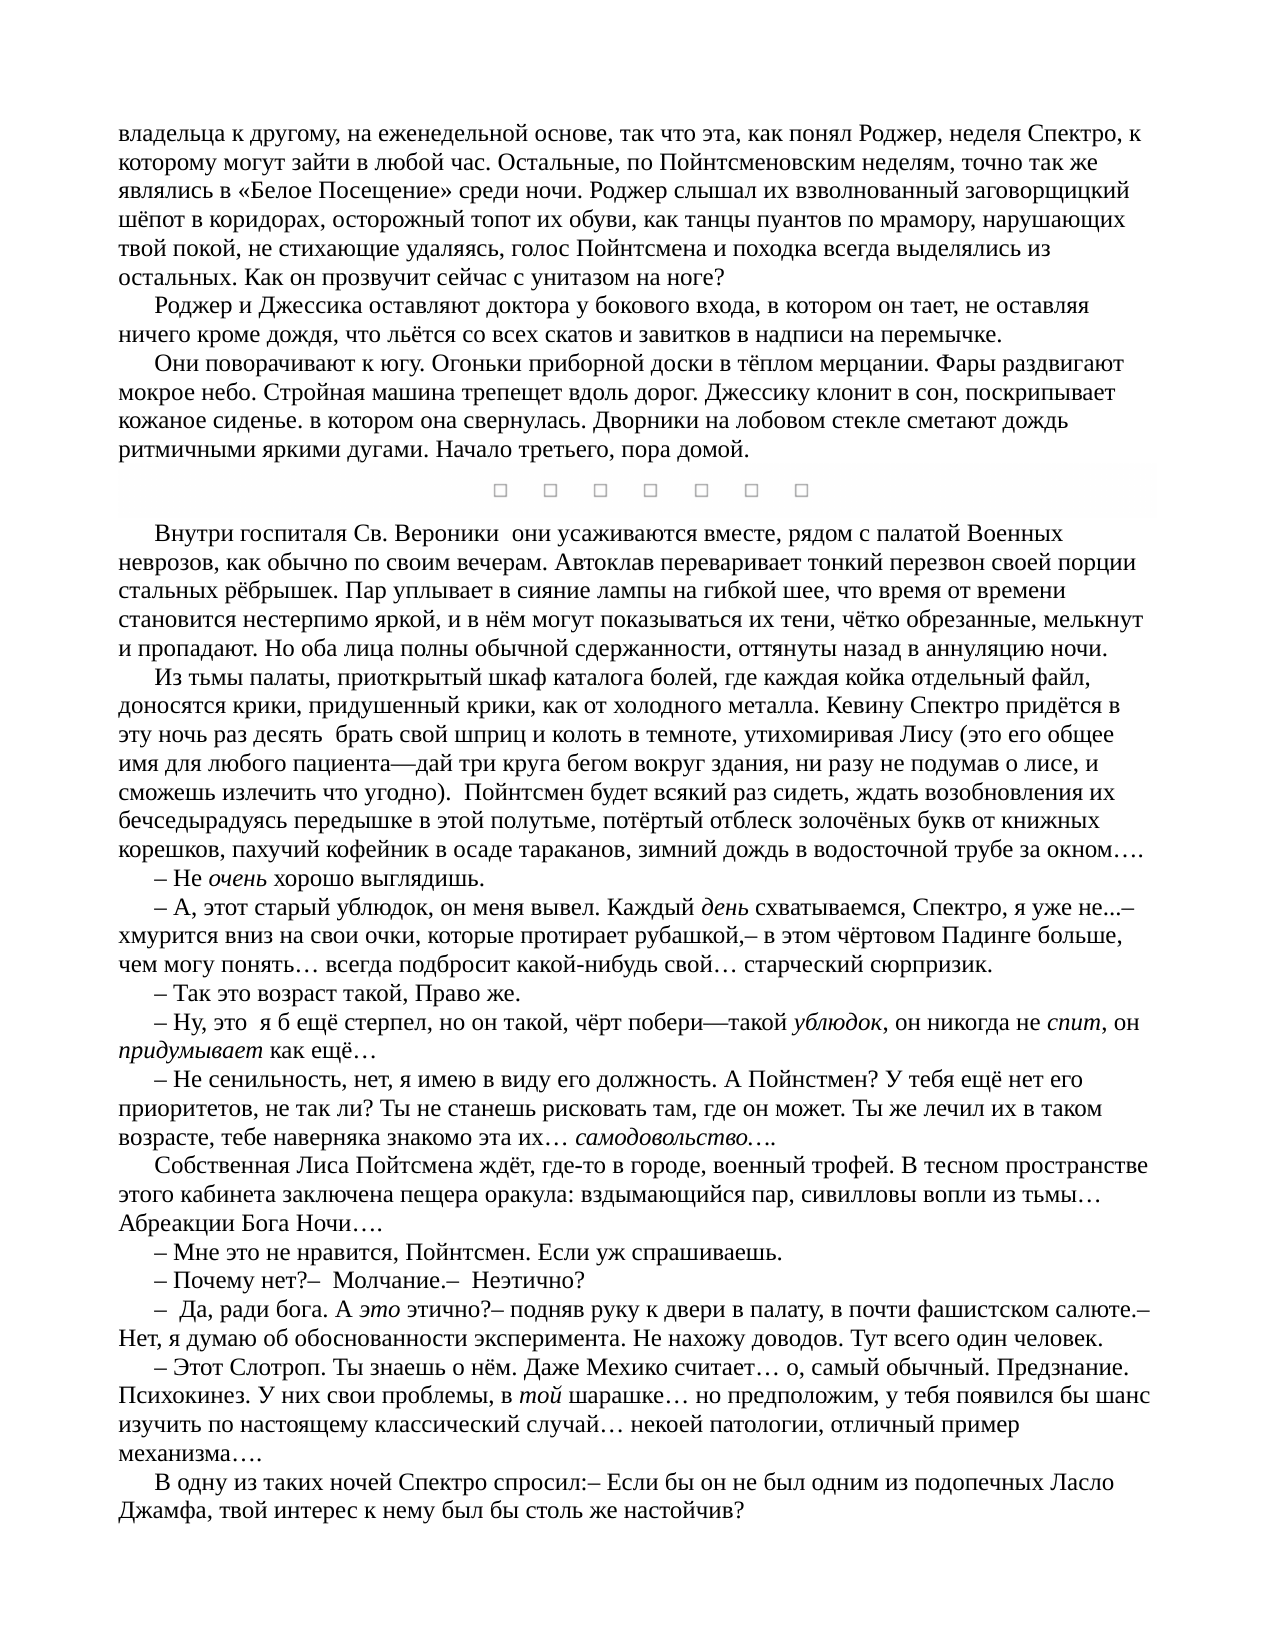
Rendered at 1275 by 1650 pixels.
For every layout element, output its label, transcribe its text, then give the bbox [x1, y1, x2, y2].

text Внутри госпиталя Св. Вероники они усаживаются вместе, рядом с палатой Военных неврозов, как обычно по своим вечерам. Автоклав переваривает тонкий перезвон своей порции стальных рёбрышек. Пар уплывает в сияние лампы на гибкой шее, что время от времени становится нестерпимо яркой, и в нём могут показываться их тени, чётко обрезанные, мелькнут и пропадают. Но оба лица полны обычной сдержанности, оттянуты назад в аннуляцию ночи. [118, 518, 1157, 662]
text Из тьмы палаты, приоткрытый шкаф каталога болей, где каждая койка отдельный файл, доносятся крики, придушенный крики, как от холодного металла. Кевину Спектро придётся в эту ночь раз десять брать свой шприц и колоть в темноте, утихомиривая Лису (это его общее имя для любого пациента—дай три круга бегом вокруг здания, ни разу не подумав о лисе, и сможешь излечить что угодно). Пойнтсмен будет всякий раз сидеть, ждать возобновления их бечседырадуясь передышке в этой полутьме, потёртый отблеск золочёных букв от книжных корешков, пахучий кофейник в осаде тараканов, зимний дождь в водосточной трубе за окном…. [118, 662, 1157, 863]
text – А, этот старый ублюдок, он меня вывел. Каждый день схватываемся, Спектро, я уже не...– хмурится вниз на свои очки, которые протирает рубашкой,– в этом чёртовом Падинге больше, чем могу понять… всегда подбросит какой-нибудь свой… старческий сюрпризик. [118, 892, 1157, 978]
text – Не сенильность, нет, я имею в виду его должность. А Пойнстмен? У тебя ещё нет его приоритетов, не так ли? Ты не станешь рисковать там, где он может. Ты же лечил их в таком возрасте, тебе наверняка знакомо эта их… самодовольство…. [118, 1064, 1157, 1151]
text владельца к другому, на еженедельной основе, так что эта, как понял Роджер, неделя Спектро, к которому могут зайти в любой час. Остальные, по Пойнтсменовским неделям, точно так же являлись в «Белое Посещение» среди ночи. Роджер слышал их взволнованный заговорщицкий шёпот в коридорах, осторожный топот их обуви, как танцы пуантов по мрамору, нарушающих твой покой, не стихающие удаляясь, голос Пойнтсмена и походка всегда выделялись из остальных. Как он прозвучит сейчас с унитазом на ноге? [118, 118, 1157, 291]
text – Ну, это я б ещё стерпел, но он такой, чёрт побери—такой ублюдок, он никогда не спит, он придумывает как ещё… [118, 1007, 1157, 1064]
text Роджер и Джессика оставляют доктора у бокового входа, в котором он тает, не оставляя ничего кроме дождя, что льётся со всех скатов и завитков в надписи на перемычке. [118, 291, 1157, 348]
text – Да, ради бога. А это этично?– подняв руку к двери в палату, в почти фашистском салюте.– Нет, я думаю об обоснованности эксперимента. Не нахожу доводов. Тут всего один человек. [118, 1294, 1157, 1352]
text – Так это возраст такой, Право же. [118, 978, 1157, 1007]
text – Не очень хорошо выглядишь. [118, 863, 1157, 892]
text В одну из таких ночей Спектро спросил:– Если бы он не был одним из подопечных Ласло Джамфа, твой интерес к нему был бы столь же настойчив? [118, 1467, 1157, 1524]
text – Почему нет?– Молчание.– Неэтично? [118, 1266, 1157, 1294]
text Собственная Лиса Пойтсмена ждёт, где-то в городе, военный трофей. В тесном пространстве этого кабинета заключена пещера оракула: вздымающийся пар, сивилловы вопли из тьмы… Абреакции Бога Ночи…. [118, 1151, 1157, 1237]
text Они поворачивают к югу. Огоньки приборной доски в тёплом мерцании. Фары раздвигают мокрое небо. Стройная машина трепещет вдоль дорог. Джессику клонит в сон, поскрипывает кожаное сиденье. в котором она свернулась. Дворники на лобовом стекле сметают дождь ритмичными яркими дугами. Начало третьего, пора домой. [118, 348, 1157, 463]
picture [118, 463, 1157, 518]
text – Мне это не нравится, Пойнтсмен. Если уж спрашиваешь. [118, 1237, 1157, 1266]
text – Этот Слотроп. Ты знаешь о нём. Даже Мехико считает… о, самый обычный. Предзнание. Психокинез. У них свои проблемы, в той шарашке… но предположим, у тебя появился бы шанс изучить по настоящему классический случай… некоей патологии, отличный пример механизма…. [118, 1352, 1157, 1467]
